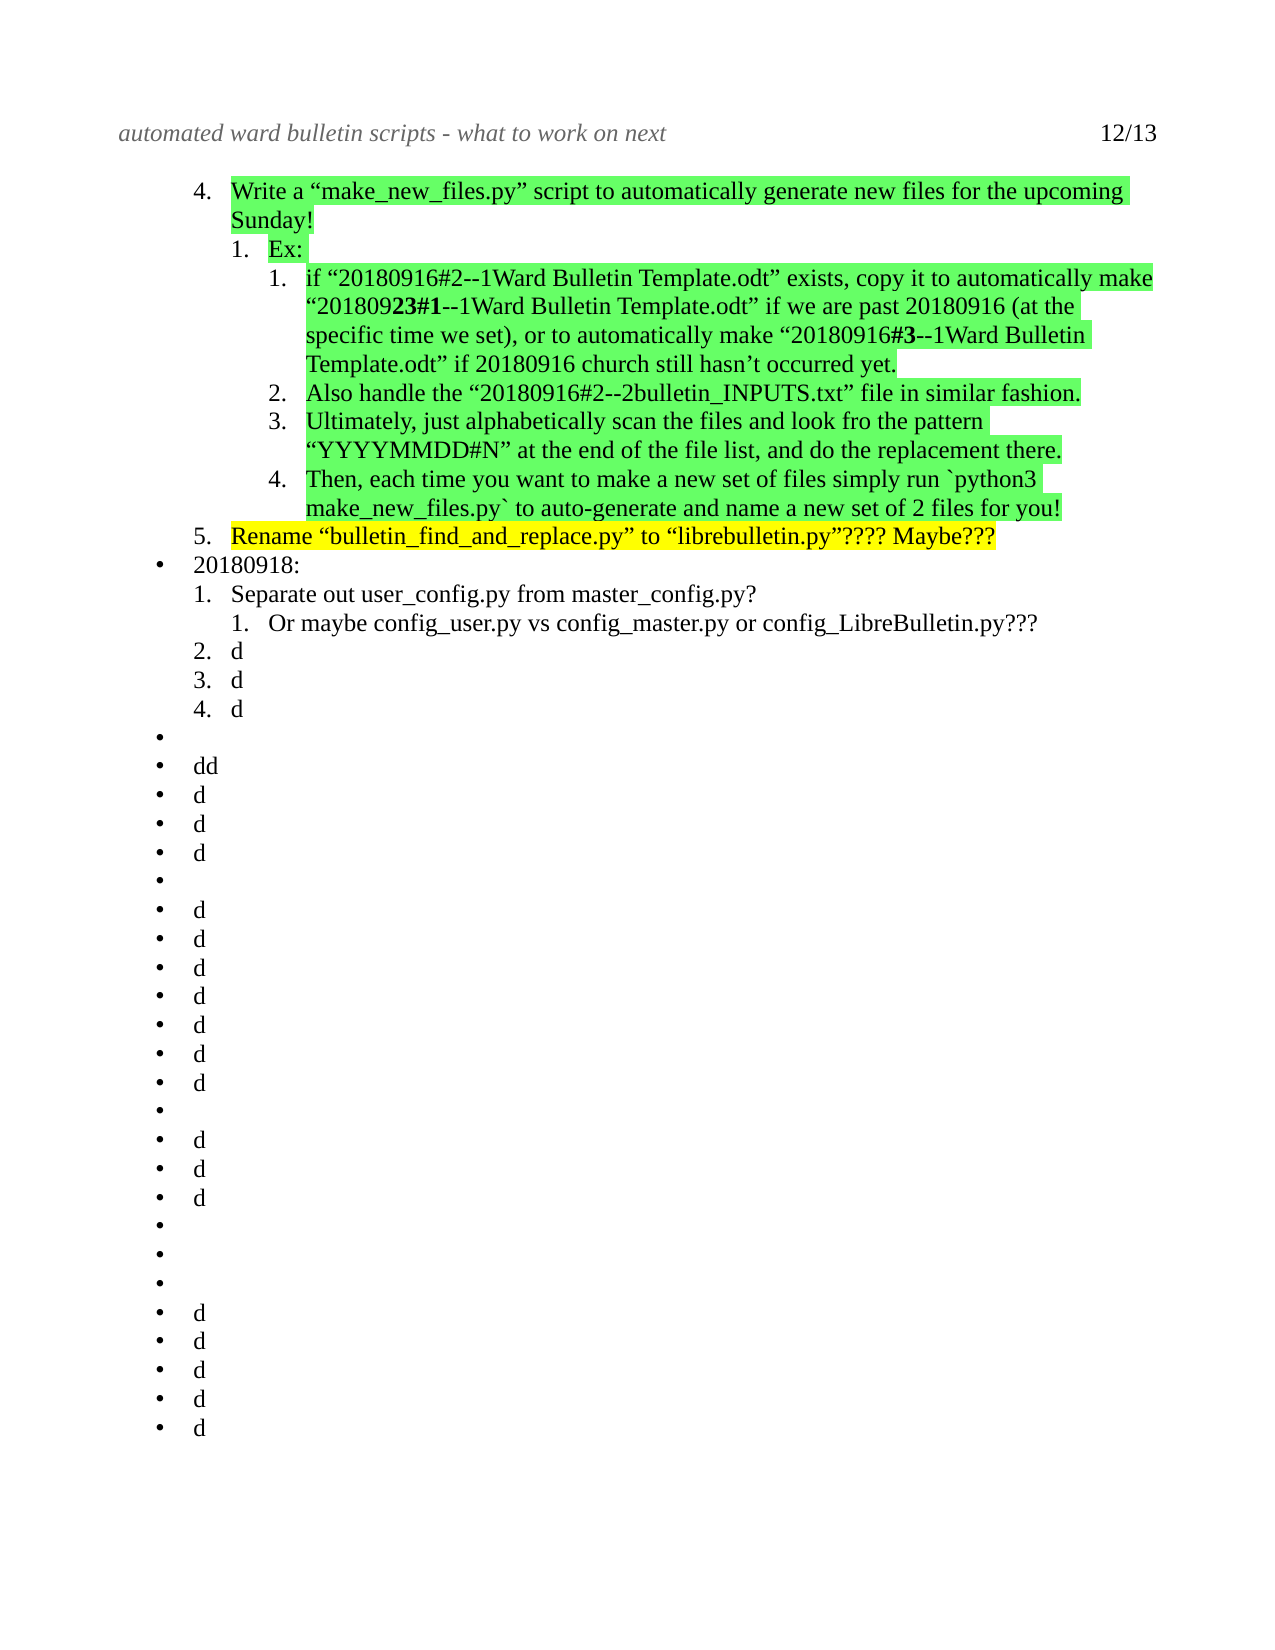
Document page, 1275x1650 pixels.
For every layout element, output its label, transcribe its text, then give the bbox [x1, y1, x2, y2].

list d [193, 665, 1157, 694]
list d [156, 1010, 1157, 1039]
list d [193, 694, 1157, 723]
list d [156, 1298, 1157, 1326]
list if “20180916#2--1Ward Bulletin Template.odt” exists, copy it to automatically make “20180923#1--1Ward Bulletin Template.odt” if we are past 20180916 (at the specific time we set), or to automatically make “20180916#3--1Ward Bulletin Template.odt” if 20180916 church still hasn’t occurred yet. [268, 263, 1157, 378]
list d [156, 981, 1157, 1010]
list d [156, 1413, 1157, 1441]
list d [156, 953, 1157, 981]
list d [156, 924, 1157, 953]
list d [156, 809, 1157, 838]
list Write a “make_new_files.py” script to automatically generate new files for the upcoming Sunday! [193, 176, 1157, 234]
list d [156, 838, 1157, 866]
list Also handle the “20180916#2--2bulletin_INPUTS.txt” file in similar fashion. [268, 378, 1157, 406]
list d [156, 1384, 1157, 1413]
list d [156, 1068, 1157, 1096]
list d [156, 1355, 1157, 1384]
list d [193, 636, 1157, 665]
list 20180918: [156, 550, 1157, 579]
list d [156, 1125, 1157, 1154]
list d [156, 1183, 1157, 1211]
list Ultimately, just alphabetically scan the files and look fro the pattern “YYYYMMDD#N” at the end of the file list, and do the replacement there. [268, 406, 1157, 464]
list d [156, 895, 1157, 924]
list d [156, 1154, 1157, 1183]
list Or maybe config_user.py vs config_master.py or config_LibreBulletin.py??? [231, 608, 1157, 636]
list d [156, 1326, 1157, 1355]
list Then, each time you want to make a new set of files simply run `python3 make_new_files.py` to auto-generate and name a new set of 2 files for you! [268, 464, 1157, 521]
list Rename “bulletin_find_and_replace.py” to “librebulletin.py”???? Maybe??? [193, 521, 1157, 550]
list Separate out user_config.py from master_config.py? [193, 579, 1157, 608]
list dd [156, 751, 1157, 780]
list Ex: [231, 234, 1157, 263]
list d [156, 1039, 1157, 1068]
list d [156, 780, 1157, 809]
